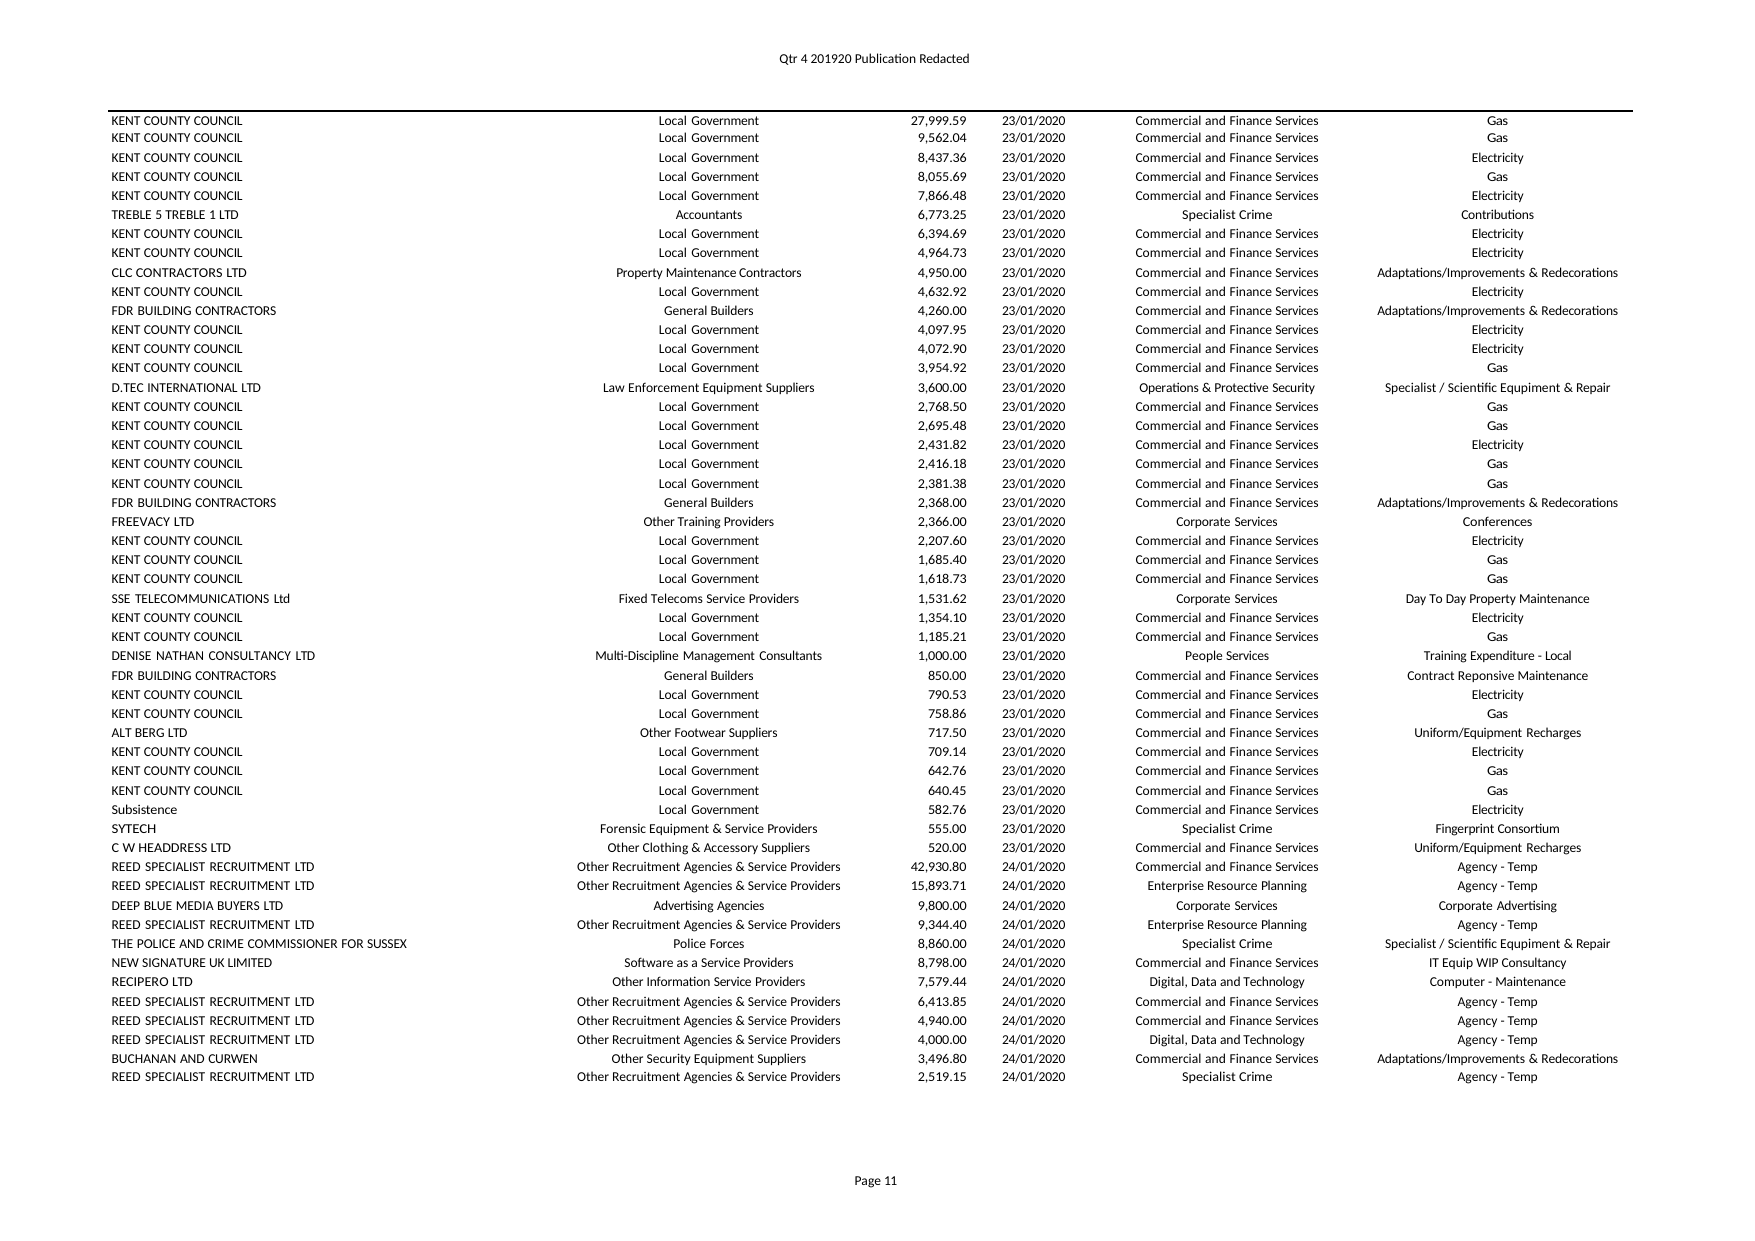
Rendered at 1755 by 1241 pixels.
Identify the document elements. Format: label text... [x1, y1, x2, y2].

table_cell 23/01/2020 [973, 647, 1092, 666]
table_cell 9,562.04 [864, 129, 973, 148]
table_cell Commercial and Finance Services [1092, 685, 1362, 704]
table_cell 4,000.00 [864, 1031, 973, 1050]
table_cell FDR BUILDING CONTRACTORS [108, 494, 551, 513]
table_cell Day To Day Property Maintenance [1363, 589, 1633, 608]
table_cell 23/01/2020 [973, 743, 1092, 762]
table_cell 24/01/2020 [973, 1069, 1092, 1087]
table_cell Local Government [551, 800, 863, 819]
table_cell Software as a Service Providers [551, 954, 863, 973]
table_cell Commercial and Finance Services [1092, 302, 1362, 321]
table_cell 24/01/2020 [973, 992, 1092, 1011]
table_cell Agency - Temp [1363, 1031, 1633, 1050]
table_cell Subsistence [108, 800, 551, 819]
table_cell Commercial and Finance Services [1092, 359, 1362, 378]
table_cell 23/01/2020 [973, 398, 1092, 417]
table_cell Gas [1363, 417, 1633, 436]
table_cell Other Recruitment Agencies & Service Providers [551, 915, 863, 934]
table_cell Electricity [1363, 148, 1633, 167]
table_cell 15,893.71 [864, 877, 973, 896]
table_cell 6,394.69 [864, 225, 973, 244]
table_cell 8,437.36 [864, 148, 973, 167]
table_cell DENISE NATHAN CONSULTANCY LTD [108, 647, 551, 666]
table_cell 23/01/2020 [973, 112, 1092, 129]
table_cell KENT COUNTY COUNCIL [108, 417, 551, 436]
table_cell Corporate Services [1092, 896, 1362, 915]
table_cell Local Government [551, 455, 863, 474]
table_cell 8,860.00 [864, 935, 973, 954]
table_cell 23/01/2020 [973, 820, 1092, 839]
table_cell 42,930.80 [864, 858, 973, 877]
table_cell 8,798.00 [864, 954, 973, 973]
table_cell Gas [1363, 455, 1633, 474]
table_cell KENT COUNTY COUNCIL [108, 455, 551, 474]
table_cell Gas [1363, 168, 1633, 187]
table_cell BUCHANAN AND CURWEN [108, 1050, 551, 1069]
table_cell 23/01/2020 [973, 570, 1092, 589]
table_cell Local Government [551, 398, 863, 417]
table_cell Gas [1363, 628, 1633, 647]
table_cell 3,496.80 [864, 1050, 973, 1069]
table_cell Adaptations/Improvements & Redecorations [1363, 302, 1633, 321]
table_cell 3,600.00 [864, 378, 973, 397]
table_cell 24/01/2020 [973, 973, 1092, 992]
table_cell 2,695.48 [864, 417, 973, 436]
table_cell Gas [1363, 762, 1633, 781]
table_cell Gas [1363, 398, 1633, 417]
table_cell FDR BUILDING CONTRACTORS [108, 302, 551, 321]
table_cell Electricity [1363, 685, 1633, 704]
table_cell 4,097.95 [864, 321, 973, 340]
table_cell KENT COUNTY COUNCIL [108, 781, 551, 800]
table_cell FDR BUILDING CONTRACTORS [108, 666, 551, 685]
table_cell 23/01/2020 [973, 513, 1092, 532]
table_cell 4,260.00 [864, 302, 973, 321]
table_cell Local Government [551, 532, 863, 551]
table_cell 23/01/2020 [973, 187, 1092, 206]
table_cell Commercial and Finance Services [1092, 263, 1362, 282]
table_cell KENT COUNTY COUNCIL [108, 148, 551, 167]
table_cell 23/01/2020 [973, 378, 1092, 397]
table_cell Electricity [1363, 532, 1633, 551]
table_cell Electricity [1363, 283, 1633, 302]
table_cell 23/01/2020 [973, 666, 1092, 685]
table_cell Commercial and Finance Services [1092, 494, 1362, 513]
table_cell Corporate Services [1092, 513, 1362, 532]
table_cell 4,940.00 [864, 1011, 973, 1031]
table_cell Commercial and Finance Services [1092, 705, 1362, 724]
table_cell REED SPECIALIST RECRUITMENT LTD [108, 1031, 551, 1050]
table_cell Commercial and Finance Services [1092, 417, 1362, 436]
table_cell Corporate Advertising [1363, 896, 1633, 915]
table_cell Adaptations/Improvements & Redecorations [1363, 263, 1633, 282]
table_cell REED SPECIALIST RECRUITMENT LTD [108, 915, 551, 934]
table_cell Electricity [1363, 187, 1633, 206]
table_cell KENT COUNTY COUNCIL [108, 532, 551, 551]
table_cell 640.45 [864, 781, 973, 800]
table_cell Commercial and Finance Services [1092, 551, 1362, 570]
table_cell Commercial and Finance Services [1092, 187, 1362, 206]
table_cell Local Government [551, 187, 863, 206]
table_cell KENT COUNTY COUNCIL [108, 705, 551, 724]
table_cell Commercial and Finance Services [1092, 225, 1362, 244]
table_cell KENT COUNTY COUNCIL [108, 570, 551, 589]
table_cell Gas [1363, 551, 1633, 570]
table_cell Local Government [551, 148, 863, 167]
table_cell Electricity [1363, 225, 1633, 244]
table_cell 23/01/2020 [973, 494, 1092, 513]
table_cell Digital, Data and Technology [1092, 1031, 1362, 1050]
table_cell General Builders [551, 494, 863, 513]
table_cell Computer - Maintenance [1363, 973, 1633, 992]
table_cell Fingerprint Consortium [1363, 820, 1633, 839]
table_cell Commercial and Finance Services [1092, 954, 1362, 973]
table_cell Commercial and Finance Services [1092, 666, 1362, 685]
table_cell 1,531.62 [864, 589, 973, 608]
table_cell 1,354.10 [864, 609, 973, 628]
table_cell Forensic Equipment & Service Providers [551, 820, 863, 839]
table_cell KENT COUNTY COUNCIL [108, 628, 551, 647]
table_cell 23/01/2020 [973, 340, 1092, 359]
table_cell Local Government [551, 743, 863, 762]
table_cell KENT COUNTY COUNCIL [108, 551, 551, 570]
table_cell Electricity [1363, 340, 1633, 359]
table_cell 23/01/2020 [973, 685, 1092, 704]
table_cell Commercial and Finance Services [1092, 609, 1362, 628]
table_cell Commercial and Finance Services [1092, 321, 1362, 340]
table_cell Commercial and Finance Services [1092, 724, 1362, 743]
table_cell 24/01/2020 [973, 915, 1092, 934]
table_cell Local Government [551, 321, 863, 340]
table_cell 23/01/2020 [973, 455, 1092, 474]
table_cell Local Government [551, 417, 863, 436]
table_cell Other Recruitment Agencies & Service Providers [551, 1031, 863, 1050]
table_cell 850.00 [864, 666, 973, 685]
table_cell Local Government [551, 283, 863, 302]
table_cell 24/01/2020 [973, 954, 1092, 973]
table_cell 1,185.21 [864, 628, 973, 647]
table_cell 23/01/2020 [973, 283, 1092, 302]
table_cell 1,685.40 [864, 551, 973, 570]
table_cell 23/01/2020 [973, 628, 1092, 647]
table_cell IT Equip WIP Consultancy [1363, 954, 1633, 973]
table_cell 23/01/2020 [973, 781, 1092, 800]
table_cell 24/01/2020 [973, 877, 1092, 896]
table_cell Corporate Services [1092, 589, 1362, 608]
table_cell Commercial and Finance Services [1092, 474, 1362, 493]
table_cell 2,431.82 [864, 436, 973, 455]
table_cell Electricity [1363, 436, 1633, 455]
table_cell Commercial and Finance Services [1092, 148, 1362, 167]
table_cell General Builders [551, 666, 863, 685]
table_cell KENT COUNTY COUNCIL [108, 129, 551, 148]
table_cell NEW SIGNATURE UK LIMITED [108, 954, 551, 973]
table_cell REED SPECIALIST RECRUITMENT LTD [108, 992, 551, 1011]
table_cell 23/01/2020 [973, 168, 1092, 187]
table_cell KENT COUNTY COUNCIL [108, 474, 551, 493]
table_cell Gas [1363, 570, 1633, 589]
table_cell Accountants [551, 206, 863, 225]
table_cell Agency - Temp [1363, 858, 1633, 877]
table_cell 23/01/2020 [973, 417, 1092, 436]
table_cell General Builders [551, 302, 863, 321]
table_cell RECIPERO LTD [108, 973, 551, 992]
table_cell 23/01/2020 [973, 724, 1092, 743]
table_cell 2,366.00 [864, 513, 973, 532]
table_cell 2,207.60 [864, 532, 973, 551]
table_cell Contributions [1363, 206, 1633, 225]
table_cell Gas [1363, 359, 1633, 378]
table_cell Gas [1363, 112, 1633, 129]
table_cell KENT COUNTY COUNCIL [108, 743, 551, 762]
table_cell Property Maintenance Contractors [551, 263, 863, 282]
table_cell 23/01/2020 [973, 551, 1092, 570]
table_cell 1,000.00 [864, 647, 973, 666]
table_cell Commercial and Finance Services [1092, 743, 1362, 762]
table_cell Commercial and Finance Services [1092, 283, 1362, 302]
table_cell Local Government [551, 225, 863, 244]
table_cell REED SPECIALIST RECRUITMENT LTD [108, 877, 551, 896]
table_cell Training Expenditure - Local [1363, 647, 1633, 666]
table_cell KENT COUNTY COUNCIL [108, 244, 551, 263]
table_cell 27,999.59 [864, 112, 973, 129]
table_cell KENT COUNTY COUNCIL [108, 340, 551, 359]
table_cell 23/01/2020 [973, 129, 1092, 148]
table_cell Conferences [1363, 513, 1633, 532]
table_cell ALT BERG LTD [108, 724, 551, 743]
table_cell Commercial and Finance Services [1092, 398, 1362, 417]
table_cell Adaptations/Improvements & Redecorations [1363, 1050, 1633, 1069]
table_cell 555.00 [864, 820, 973, 839]
table_cell Electricity [1363, 743, 1633, 762]
table_cell 23/01/2020 [973, 609, 1092, 628]
table_cell Digital, Data and Technology [1092, 973, 1362, 992]
table_cell Police Forces [551, 935, 863, 954]
table_cell KENT COUNTY COUNCIL [108, 762, 551, 781]
table_cell Other Security Equipment Suppliers [551, 1050, 863, 1069]
table_cell Local Government [551, 474, 863, 493]
table_cell REED SPECIALIST RECRUITMENT LTD [108, 1069, 551, 1087]
table_cell 24/01/2020 [973, 935, 1092, 954]
table_cell Uniform/Equipment Recharges [1363, 839, 1633, 858]
table_cell 6,773.25 [864, 206, 973, 225]
table_cell Commercial and Finance Services [1092, 436, 1362, 455]
table_cell KENT COUNTY COUNCIL [108, 187, 551, 206]
table_cell SYTECH [108, 820, 551, 839]
table_cell Commercial and Finance Services [1092, 244, 1362, 263]
table_cell Local Government [551, 781, 863, 800]
table_cell 23/01/2020 [973, 225, 1092, 244]
table_cell THE POLICE AND CRIME COMMISSIONER FOR SUSSEX [108, 935, 551, 954]
table_cell 23/01/2020 [973, 321, 1092, 340]
table_cell Agency - Temp [1363, 992, 1633, 1011]
table_cell Local Government [551, 359, 863, 378]
table_cell KENT COUNTY COUNCIL [108, 321, 551, 340]
table_cell 7,866.48 [864, 187, 973, 206]
table_cell 23/01/2020 [973, 206, 1092, 225]
table_cell Law Enforcement Equipment Suppliers [551, 378, 863, 397]
table_cell Commercial and Finance Services [1092, 532, 1362, 551]
table_cell REED SPECIALIST RECRUITMENT LTD [108, 858, 551, 877]
table_cell FREEVACY LTD [108, 513, 551, 532]
table_cell 8,055.69 [864, 168, 973, 187]
table_cell Gas [1363, 781, 1633, 800]
table_cell 7,579.44 [864, 973, 973, 992]
table_cell 1,618.73 [864, 570, 973, 589]
table_cell People Services [1092, 647, 1362, 666]
table_cell 23/01/2020 [973, 839, 1092, 858]
table_cell Other Recruitment Agencies & Service Providers [551, 1069, 863, 1087]
table_cell 23/01/2020 [973, 800, 1092, 819]
table_cell DEEP BLUE MEDIA BUYERS LTD [108, 896, 551, 915]
table_cell Other Recruitment Agencies & Service Providers [551, 992, 863, 1011]
table_cell Local Government [551, 129, 863, 148]
table_cell Commercial and Finance Services [1092, 839, 1362, 858]
table_cell Agency - Temp [1363, 915, 1633, 934]
table_cell 582.76 [864, 800, 973, 819]
table_cell Local Government [551, 762, 863, 781]
table_cell KENT COUNTY COUNCIL [108, 609, 551, 628]
table_cell Commercial and Finance Services [1092, 570, 1362, 589]
table_cell KENT COUNTY COUNCIL [108, 436, 551, 455]
table_cell Commercial and Finance Services [1092, 455, 1362, 474]
table_cell Commercial and Finance Services [1092, 1011, 1362, 1031]
table_cell KENT COUNTY COUNCIL [108, 685, 551, 704]
table_cell 23/01/2020 [973, 436, 1092, 455]
table_cell Local Government [551, 168, 863, 187]
table_cell Commercial and Finance Services [1092, 168, 1362, 187]
table_cell Local Government [551, 436, 863, 455]
table_cell Multi-Discipline Management Consultants [551, 647, 863, 666]
table_cell 9,344.40 [864, 915, 973, 934]
table_cell Electricity [1363, 609, 1633, 628]
table_cell 23/01/2020 [973, 148, 1092, 167]
table_cell Commercial and Finance Services [1092, 762, 1362, 781]
table_cell Local Government [551, 685, 863, 704]
table_cell 23/01/2020 [973, 705, 1092, 724]
table_cell Electricity [1363, 244, 1633, 263]
table_cell 23/01/2020 [973, 532, 1092, 551]
table_cell 24/01/2020 [973, 896, 1092, 915]
table_cell KENT COUNTY COUNCIL [108, 112, 551, 129]
table_cell KENT COUNTY COUNCIL [108, 225, 551, 244]
table_cell SSE TELECOMMUNICATIONS Ltd [108, 589, 551, 608]
table_cell Commercial and Finance Services [1092, 340, 1362, 359]
table_cell KENT COUNTY COUNCIL [108, 398, 551, 417]
table_cell 23/01/2020 [973, 263, 1092, 282]
table_cell 717.50 [864, 724, 973, 743]
table_cell TREBLE 5 TREBLE 1 LTD [108, 206, 551, 225]
table_cell Commercial and Finance Services [1092, 781, 1362, 800]
table_cell Other Footwear Suppliers [551, 724, 863, 743]
table_cell Local Government [551, 570, 863, 589]
table_cell 3,954.92 [864, 359, 973, 378]
table_cell 23/01/2020 [973, 302, 1092, 321]
table_cell Agency - Temp [1363, 1011, 1633, 1031]
table_cell 6,413.85 [864, 992, 973, 1011]
table_cell Other Recruitment Agencies & Service Providers [551, 877, 863, 896]
table_cell Commercial and Finance Services [1092, 992, 1362, 1011]
table_cell Specialist / Scientific Equpiment & Repair [1363, 935, 1633, 954]
table_cell 790.53 [864, 685, 973, 704]
table_cell Commercial and Finance Services [1092, 112, 1362, 129]
table_cell 23/01/2020 [973, 244, 1092, 263]
table_cell KENT COUNTY COUNCIL [108, 359, 551, 378]
table_cell Local Government [551, 705, 863, 724]
table_cell 4,964.73 [864, 244, 973, 263]
table_cell Other Recruitment Agencies & Service Providers [551, 858, 863, 877]
table_cell Other Clothing & Accessory Suppliers [551, 839, 863, 858]
table_cell Adaptations/Improvements & Redecorations [1363, 494, 1633, 513]
table_cell Electricity [1363, 800, 1633, 819]
table_cell CLC CONTRACTORS LTD [108, 263, 551, 282]
table_cell Agency - Temp [1363, 1069, 1633, 1087]
table_cell Other Information Service Providers [551, 973, 863, 992]
table_cell 4,072.90 [864, 340, 973, 359]
table_cell Local Government [551, 340, 863, 359]
table_cell KENT COUNTY COUNCIL [108, 168, 551, 187]
table_cell 4,950.00 [864, 263, 973, 282]
table_cell Commercial and Finance Services [1092, 1050, 1362, 1069]
table_cell 23/01/2020 [973, 762, 1092, 781]
table_cell 9,800.00 [864, 896, 973, 915]
table_cell 2,368.00 [864, 494, 973, 513]
table_cell Specialist Crime [1092, 935, 1362, 954]
table_cell KENT COUNTY COUNCIL [108, 283, 551, 302]
table_cell 2,381.38 [864, 474, 973, 493]
table_cell Gas [1363, 129, 1633, 148]
table_cell Gas [1363, 474, 1633, 493]
table_cell Commercial and Finance Services [1092, 800, 1362, 819]
table_cell Other Recruitment Agencies & Service Providers [551, 1011, 863, 1031]
table_cell Commercial and Finance Services [1092, 858, 1362, 877]
table_cell Operations & Protective Security [1092, 378, 1362, 397]
table_cell 23/01/2020 [973, 474, 1092, 493]
table_cell 2,519.15 [864, 1069, 973, 1087]
table_cell 2,768.50 [864, 398, 973, 417]
table_cell Advertising Agencies [551, 896, 863, 915]
table_cell Commercial and Finance Services [1092, 628, 1362, 647]
table_cell 24/01/2020 [973, 1031, 1092, 1050]
table_cell Local Government [551, 112, 863, 129]
table_cell 642.76 [864, 762, 973, 781]
table_cell Contract Reponsive Maintenance [1363, 666, 1633, 685]
table_cell 520.00 [864, 839, 973, 858]
table_cell 709.14 [864, 743, 973, 762]
table_cell Gas [1363, 705, 1633, 724]
table_cell C W HEADDRESS LTD [108, 839, 551, 858]
table_cell D.TEC INTERNATIONAL LTD [108, 378, 551, 397]
table_cell Specialist Crime [1092, 820, 1362, 839]
table_cell Specialist / Scientific Equpiment & Repair [1363, 378, 1633, 397]
table_cell 24/01/2020 [973, 858, 1092, 877]
table_cell Fixed Telecoms Service Providers [551, 589, 863, 608]
table_cell Enterprise Resource Planning [1092, 877, 1362, 896]
table_cell Electricity [1363, 321, 1633, 340]
table_cell 23/01/2020 [973, 359, 1092, 378]
table_cell Specialist Crime [1092, 1069, 1362, 1087]
table_cell 758.86 [864, 705, 973, 724]
table_cell Specialist Crime [1092, 206, 1362, 225]
table_cell 2,416.18 [864, 455, 973, 474]
table_cell 23/01/2020 [973, 589, 1092, 608]
table_cell Local Government [551, 244, 863, 263]
table_cell Local Government [551, 609, 863, 628]
table_cell Local Government [551, 628, 863, 647]
table_cell 24/01/2020 [973, 1011, 1092, 1031]
table_cell Other Training Providers [551, 513, 863, 532]
table_cell REED SPECIALIST RECRUITMENT LTD [108, 1011, 551, 1031]
table_cell Local Government [551, 551, 863, 570]
table_cell 4,632.92 [864, 283, 973, 302]
table_cell Enterprise Resource Planning [1092, 915, 1362, 934]
table_cell Uniform/Equipment Recharges [1363, 724, 1633, 743]
table_cell Agency - Temp [1363, 877, 1633, 896]
table_cell 24/01/2020 [973, 1050, 1092, 1069]
table_cell Commercial and Finance Services [1092, 129, 1362, 148]
